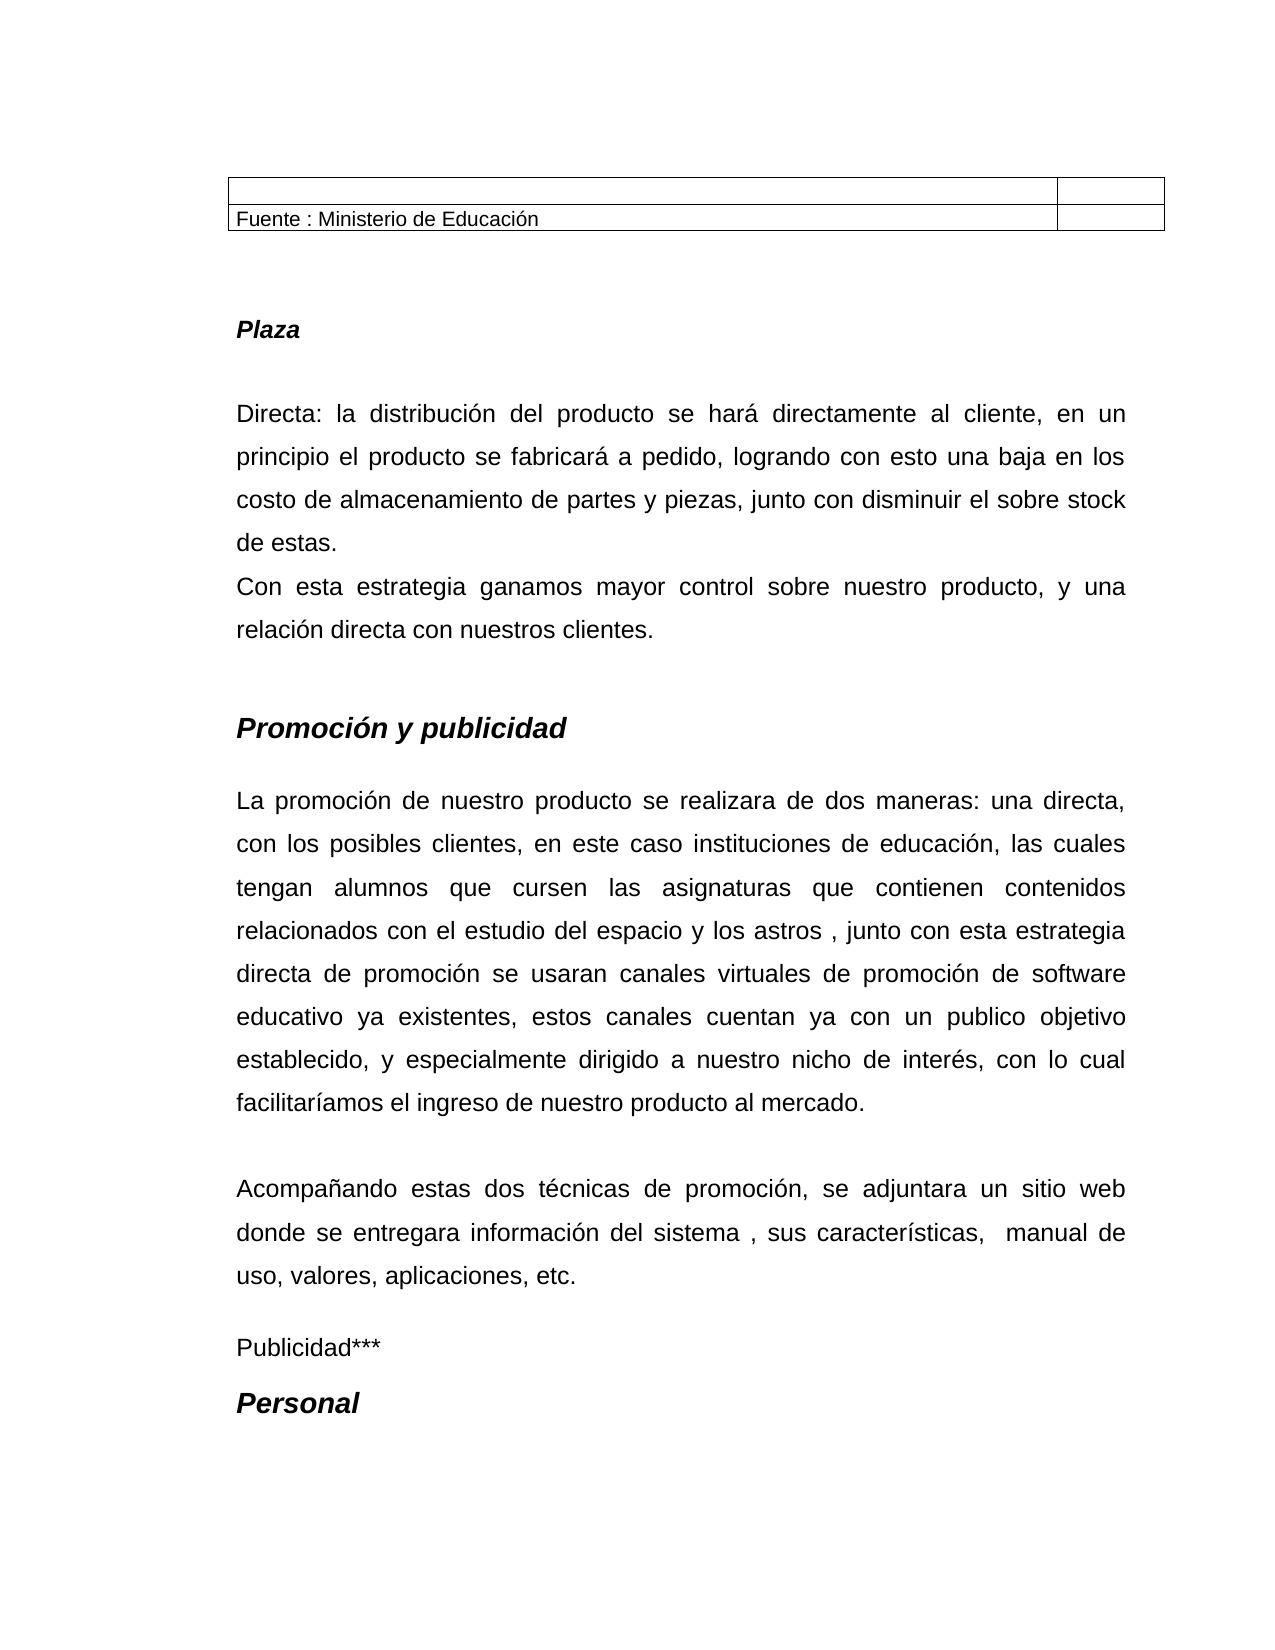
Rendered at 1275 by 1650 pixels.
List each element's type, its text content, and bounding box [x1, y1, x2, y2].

subtitle Plaza [236, 314, 1127, 343]
table_cell [229, 178, 1057, 204]
table_cell [1058, 205, 1164, 230]
text Directa: la distribución del producto se hará directamente al cliente, en un principio el producto se fabricará a pedido, logrando con esto una baja en los costo de almacenamiento de partes y piezas, junto con disminuir el sobre stock de estas. [236, 399, 1127, 557]
table_cell [1058, 178, 1164, 204]
text La promoción de nuestro producto se realizara de dos maneras: una directa, con los posibles clientes, en este caso instituciones de educación, las cuales tengan alumnos que cursen las asignaturas que contienen contenidos relacionados con el estudio del espacio y los astros , junto con esta estrategia directa de promoción se usaran canales virtuales de promoción de software educativo ya existentes, estos canales cuentan ya con un publico objetivo establecido, y especialmente dirigido a nuestro nicho de interés, con lo cual facilitaríamos el ingreso de nuestro producto al mercado. [236, 786, 1127, 1117]
subtitle Personal [236, 1386, 1127, 1420]
text Acompañando estas dos técnicas de promoción, se adjuntara un sitio web donde se entregara información del sistema , sus características, manual de uso, valores, aplicaciones, etc. [236, 1174, 1127, 1289]
table_cell Fuente : Ministerio de Educación [229, 205, 1057, 230]
text Publicidad*** [236, 1332, 1127, 1361]
subtitle Promoción y publicidad [236, 711, 1127, 745]
text Con esta estrategia ganamos mayor control sobre nuestro producto, y una relación directa con nuestros clientes. [236, 571, 1127, 643]
